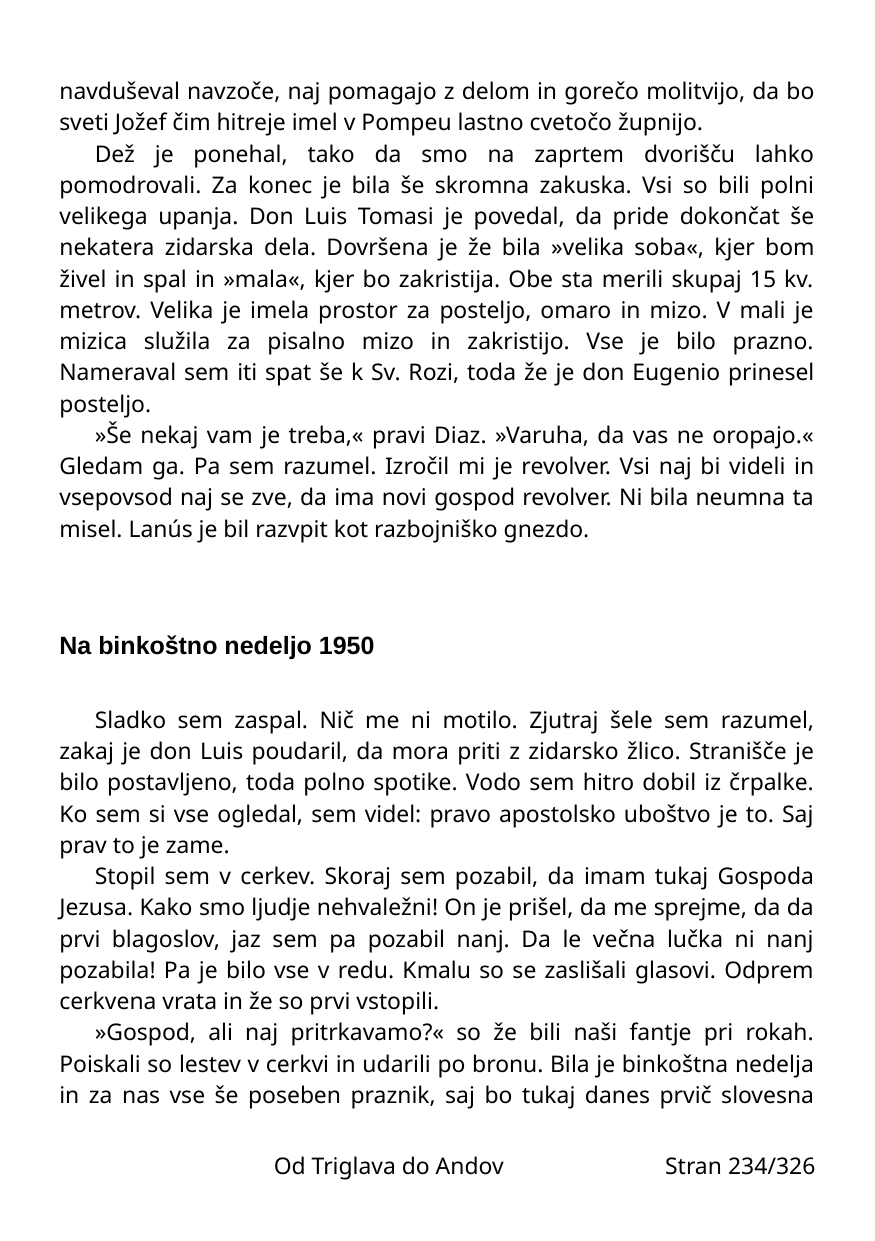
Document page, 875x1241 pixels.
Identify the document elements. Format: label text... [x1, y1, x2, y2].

text Sladko sem zaspal. Nič me ni motilo. Zjutraj šele sem razumel, zakaj je don Luis poudaril, da mora priti z zidarsko žlico. Stranišče je bilo postavljeno, toda polno spotike. Vodo sem hitro dobil iz črpalke. Ko sem si vse ogledal, sem videl: pravo apostolsko uboštvo je to. Saj prav to je zame. [59, 704, 815, 860]
text Dež je ponehal, tako da smo na zaprtem dvorišču lahko pomodrovali. Za konec je bila še skromna zakuska. Vsi so bili polni velikega upanja. Don Luis Tomasi je povedal, da pride dokončat še nekatera zidarska dela. Dovršena je že bila »velika soba«, kjer bom živel in spal in »mala«, kjer bo zakristija. Obe sta merili skupaj 15 kv. metrov. Velika je imela prostor za posteljo, omaro in mizo. V mali je mizica služila za pisalno mizo in zakristijo. Vse je bilo prazno. Nameraval sem iti spat še k Sv. Rozi, toda že je don Eugenio prinesel posteljo. [59, 137, 815, 419]
subtitle Na binkoštno nedeljo 1950 [59, 631, 815, 660]
text Stopil sem v cerkev. Skoraj sem pozabil, da imam tukaj Gospoda Jezusa. Kako smo ljudje nehvaležni! On je prišel, da me sprejme, da da prvi blagoslov, jaz sem pa pozabil nanj. Da le večna lučka ni nanj pozabila! Pa je bilo vse v redu. Kmalu so se zaslišali glasovi. Odprem cerkvena vrata in že so prvi vstopili. [59, 860, 815, 1016]
text »Gospod, ali naj pritrkavamo?« so že bili naši fantje pri rokah. Poiskali so lestev v cerkvi in udarili po bronu. Bila je binkoštna nedelja in za nas vse še poseben praznik, saj bo tukaj danes prvič slovesna [59, 1016, 815, 1110]
text »Še nekaj vam je treba,« pravi Diaz. »Varuha, da vas ne oropajo.« Gledam ga. Pa sem razumel. Izročil mi je revolver. Vsi naj bi videli in vsepovsod naj se zve, da ima novi gospod revolver. Ni bila neumna ta misel. Lanús je bil razvpit kot razbojniško gnezdo. [59, 419, 815, 544]
text navduševal navzoče, naj pomagajo z delom in gorečo molitvijo, da bo sveti Jožef čim hitreje imel v Pompeu lastno cvetočo župnijo. [59, 75, 815, 137]
